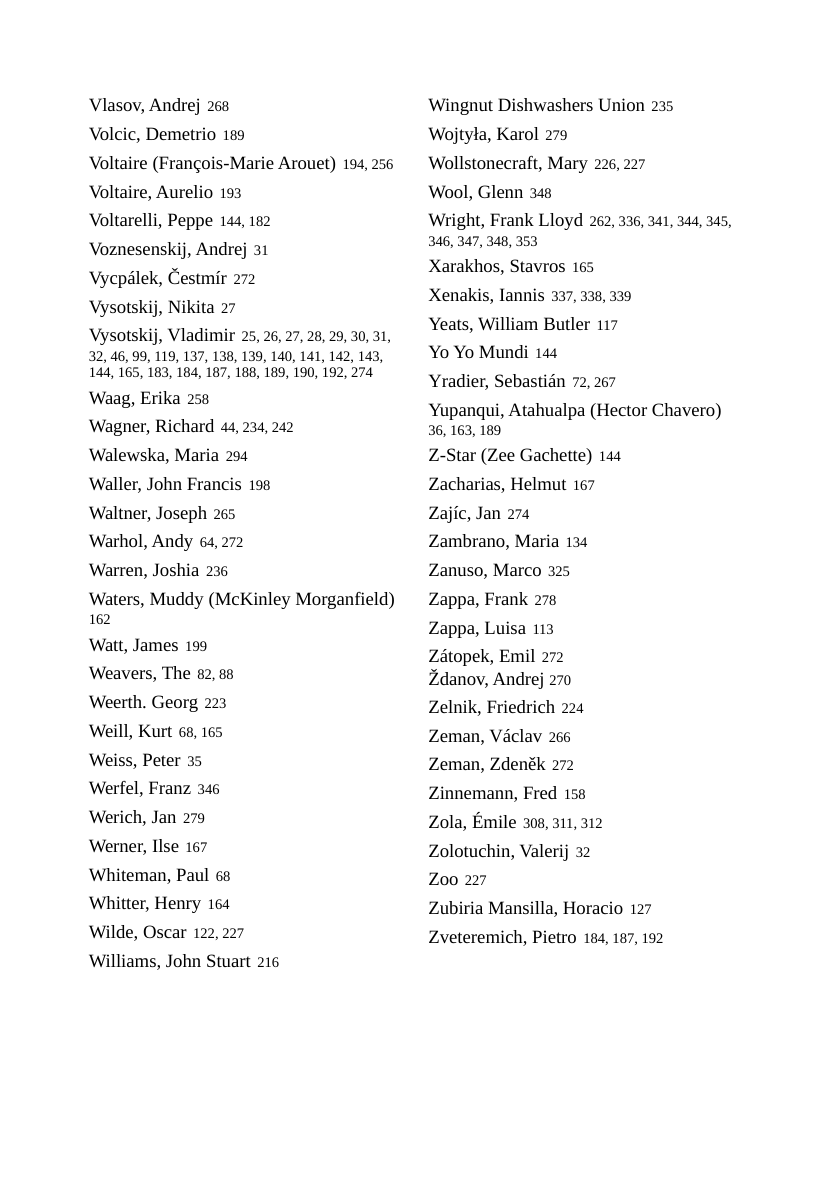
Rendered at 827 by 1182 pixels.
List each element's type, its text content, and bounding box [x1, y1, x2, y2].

text Zambrano, Maria 134 [428, 524, 738, 553]
text Watt, James 199 [88, 628, 399, 656]
text Zoo 227 [428, 862, 738, 891]
text Werich, Jan 279 [88, 800, 399, 829]
text Voltaire (François-Marie Arouet) 194, 256 [88, 146, 399, 175]
text Zelnik, Friedrich 224 [428, 690, 738, 719]
text Zinnemann, Fred 158 [428, 776, 738, 805]
text Vycpálek, Čestmír 272 [88, 261, 399, 290]
text Williams, John Stuart 216 [88, 944, 399, 973]
text Zappa, Frank 278 [428, 582, 738, 611]
text Wingnut Dishwashers Union 235 [428, 88, 738, 117]
text Zveteremich, Pietro 184, 187, 192 [428, 920, 738, 949]
text Zanuso, Marco 325 [428, 553, 738, 582]
text Vysotskij, Vladimir 25, 26, 27, 28, 29, 30, 31, 32, 46, 99, 119, 137, 138, 139, 140, 141, 142, 143, 144, 165, 183, 184, 187, 188, 189, 190, 192, 274 [88, 318, 399, 381]
text Wagner, Richard 44, 234, 242 [88, 409, 399, 438]
text Xenakis, Iannis 337, 338, 339 [428, 278, 738, 307]
text Yradier, Sebastián 72, 267 [428, 364, 738, 393]
text Wollstonecraft, Mary 226, 227 [428, 146, 738, 175]
text Voltaire, Aurelio 193 [88, 175, 399, 203]
text Zappa, Luisa 113 [428, 611, 738, 639]
text Zacharias, Helmut 167 [428, 467, 738, 496]
text Werfel, Franz 346 [88, 771, 399, 800]
text Weerth. Georg 223 [88, 685, 399, 714]
text Zola, Émile 308, 311, 312 [428, 805, 738, 834]
text Xarakhos, Stavros 165 [428, 249, 738, 278]
text Zolotuchin, Valerij 32 [428, 834, 738, 862]
text Vlasov, Andrej 268 [88, 88, 399, 117]
text Werner, Ilse 167 [88, 829, 399, 858]
text Wojtyła, Karol 279 [428, 117, 738, 146]
text Wright, Frank Lloyd 262, 336, 341, 344, 345, 346, 347, 348, 353 [428, 203, 738, 249]
text Waller, John Francis 198 [88, 467, 399, 496]
text Whiteman, Paul 68 [88, 858, 399, 886]
text Waltner, Joseph 265 [88, 496, 399, 524]
text Zeman, Zdeněk 272 [428, 747, 738, 776]
text Walewska, Maria 294 [88, 438, 399, 467]
text Ždanov, Andrej 270 [428, 668, 738, 690]
text Zubiria Mansilla, Horacio 127 [428, 891, 738, 920]
text Zajíc, Jan 274 [428, 496, 738, 524]
text Weill, Kurt 68, 165 [88, 714, 399, 743]
text Whitter, Henry 164 [88, 886, 399, 915]
text Zeman, Václav 266 [428, 719, 738, 747]
text Waters, Muddy (McKinley Morganfield) 162 [88, 582, 399, 628]
text Yupanqui, Atahualpa (Hector Chavero) 36, 163, 189 [428, 393, 738, 438]
text Volcic, Demetrio 189 [88, 117, 399, 146]
text Waag, Erika 258 [88, 381, 399, 409]
text Yeats, William Butler 117 [428, 307, 738, 335]
text Zátopek, Emil 272 [428, 639, 738, 668]
text Wool, Glenn 348 [428, 175, 738, 203]
text Yo Yo Mundi 144 [428, 335, 738, 364]
text Voznesenskij, Andrej 31 [88, 232, 399, 261]
text Warren, Joshia 236 [88, 553, 399, 582]
text Z-Star (Zee Gachette) 144 [428, 438, 738, 467]
text Weavers, The 82, 88 [88, 656, 399, 685]
text Voltarelli, Peppe 144, 182 [88, 203, 399, 232]
text Weiss, Peter 35 [88, 743, 399, 771]
text Vysotskij, Nikita 27 [88, 290, 399, 318]
text Wilde, Oscar 122, 227 [88, 915, 399, 944]
text Warhol, Andy 64, 272 [88, 524, 399, 553]
